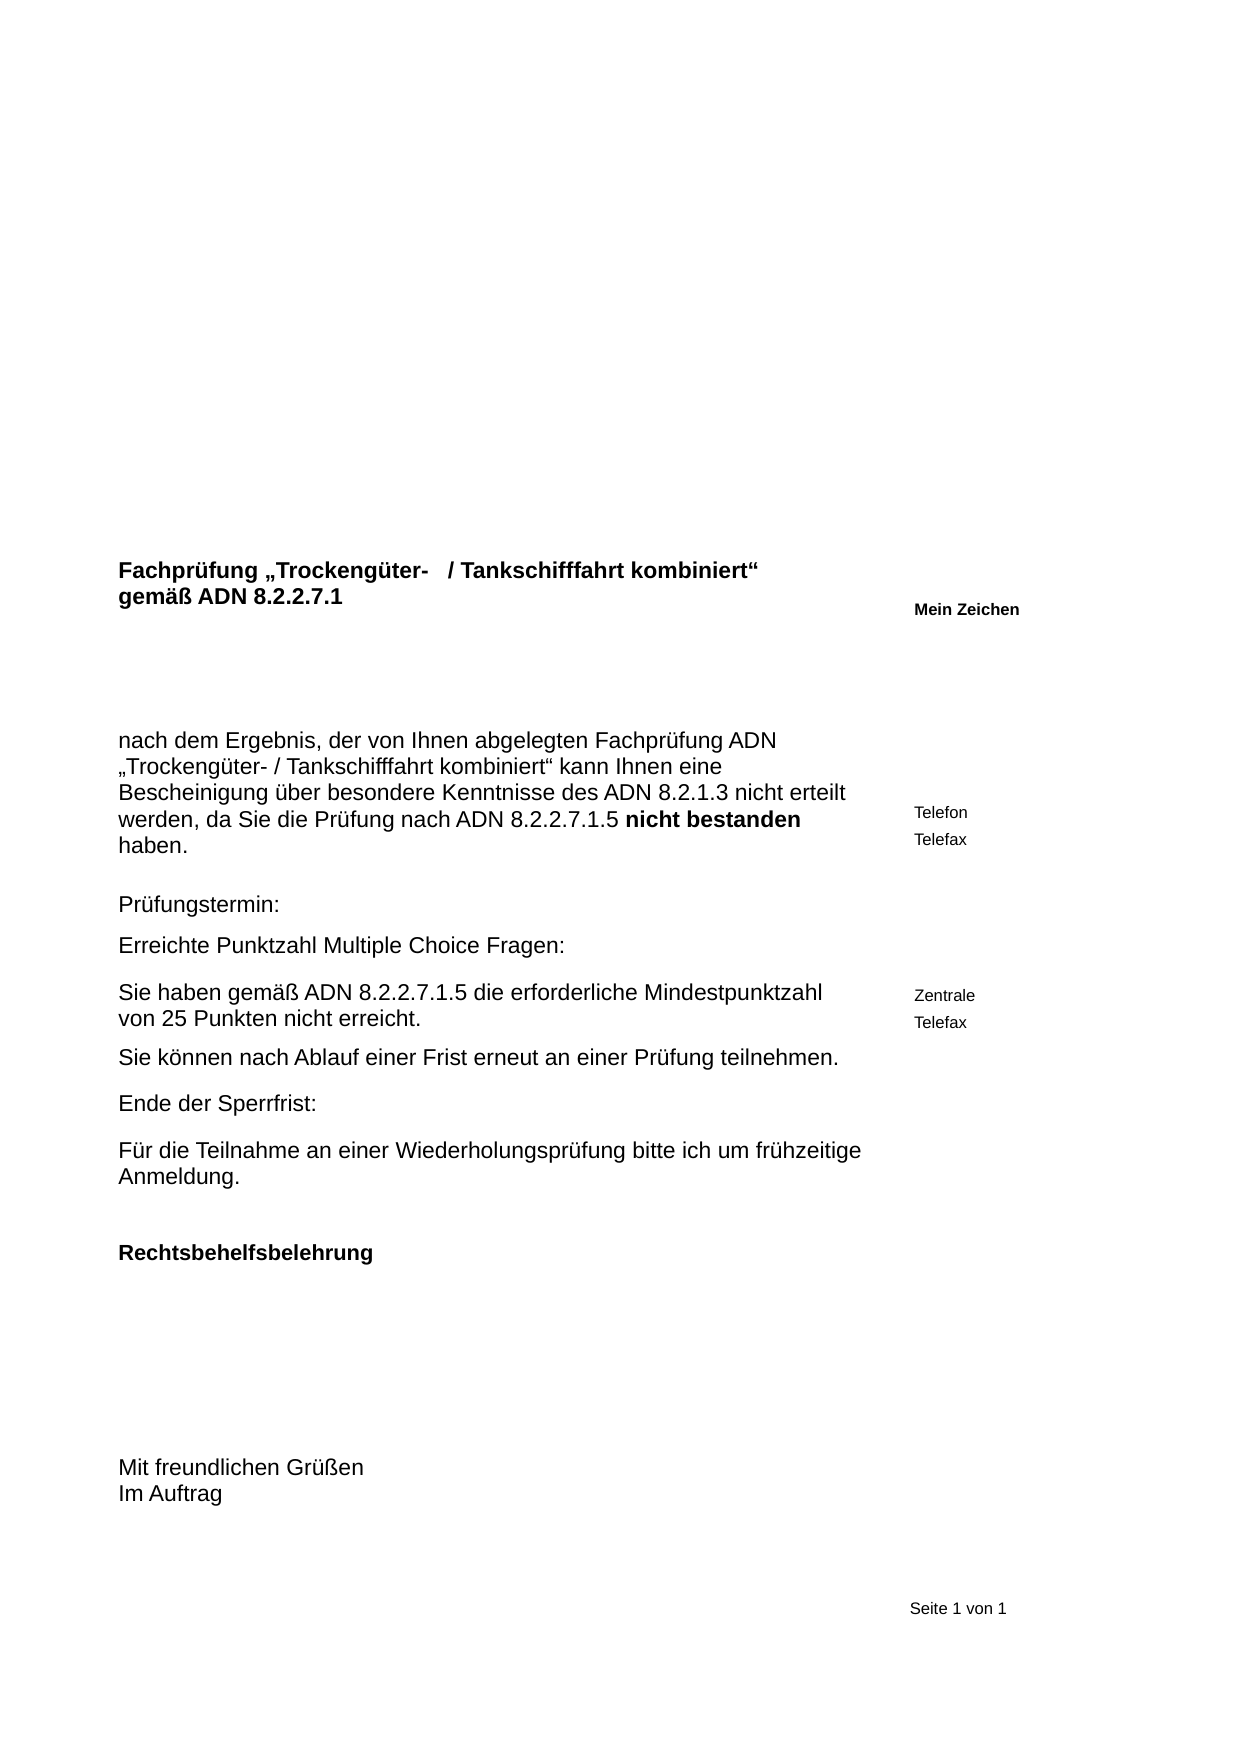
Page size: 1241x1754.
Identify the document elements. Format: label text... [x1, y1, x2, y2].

text Fachprüfung „Trockengüter- / Tankschifffahrt kombiniert“ [118, 557, 862, 583]
text Sie können nach Ablauf einer Frist erneut an einer Prüfung teilnehmen. [118, 1044, 862, 1071]
text Sie haben gemäß ADN 8.2.2.7.1.5 die erforderliche Mindestpunktzahl von 25 Punkten nicht erreicht. [118, 979, 862, 1032]
text Telefax [909, 826, 983, 853]
text Im Auftrag [118, 1480, 862, 1507]
text Zentrale [909, 982, 983, 1009]
text nach dem Ergebnis, der von Ihnen abgelegten Fachprüfung ADN „Trockengüter- / Tankschifffahrt kombiniert“ kann Ihnen eine Bescheinigung über besondere Kenntnisse des ADN 8.2.1.3 nicht erteilt werden, da Sie die Prüfung nach ADN 8.2.2.7.1.5 nicht bestanden haben. [118, 727, 862, 858]
text Rechtsbehelfsbelehrung [118, 1240, 862, 1265]
text Seite 1 von 1 [909, 1599, 1175, 1618]
text Telefon [909, 799, 983, 826]
text [843, 1083, 862, 1124]
text Mein Zeichen [909, 597, 1175, 618]
text Prüfungstermin: [118, 883, 862, 925]
text Für die Teilnahme an einer Wiederholungsprüfung bitte ich um frühzeitige Anmeldung. [118, 1137, 862, 1190]
text Mit freundlichen Grüßen [118, 1454, 862, 1480]
text Telefax [909, 1009, 983, 1036]
text Ende der Sperrfrist: [118, 1083, 317, 1124]
text gemäß ADN 8.2.2.7.1 [118, 583, 862, 609]
text Erreichte Punktzahl Multiple Choice Fragen: [118, 925, 565, 966]
